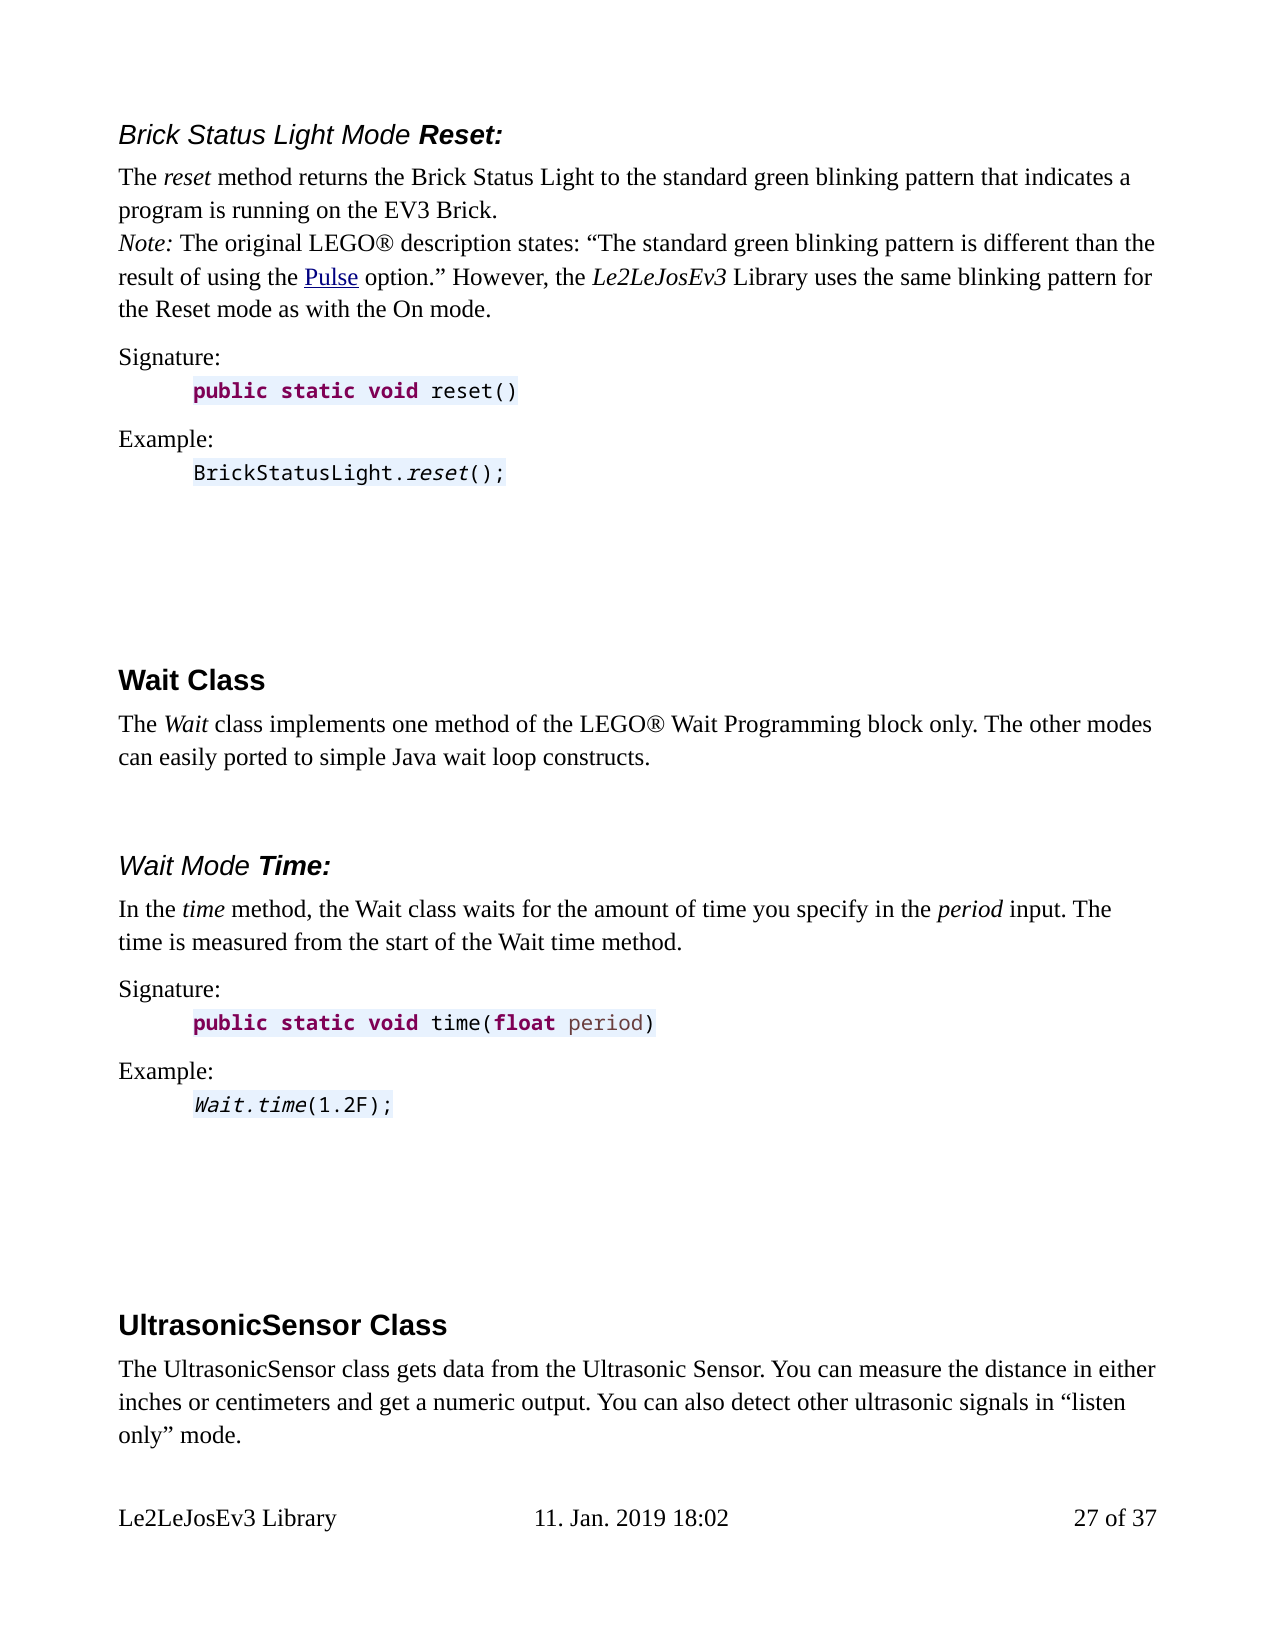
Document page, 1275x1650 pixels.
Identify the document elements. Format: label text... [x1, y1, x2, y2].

text Example: BrickStatusLight.reset(); [118, 424, 1157, 486]
subtitle Brick Status Light Mode Reset: [118, 118, 1157, 150]
text The Wait class implements one method of the LEGO® Wait Programming block only. The other modes can easily ported to simple Java wait loop constructs. [118, 709, 1157, 771]
subtitle Wait Mode Time: [118, 849, 1157, 881]
text Example: Wait.time(1.2F); [118, 1056, 1157, 1118]
text In the time method, the Wait class waits for the amount of time you specify in the period input. The time is measured from the start of the Wait time method. [118, 894, 1157, 956]
text Signature: public static void time(float period) [118, 974, 1157, 1037]
subtitle UltrasonicSensor Class [118, 1308, 1157, 1342]
text The reset method returns the Brick Status Light to the standard green blinking pattern that indicates a program is running on the EV3 Brick. Note: The original LEGO® description states: “The standard green blinking pattern is different than the result of using the Pulse option.” However, the Le2LeJosEv3 Library uses the same blinking pattern for the Reset mode as with the On mode. [118, 162, 1157, 323]
text The UltrasonicSensor class gets data from the Ultrasonic Sensor. You can measure the distance in either inches or centimeters and get a numeric output. You can also detect other ultrasonic signals in “listen only” mode. [118, 1354, 1157, 1449]
text Signature: public static void reset() [118, 342, 1157, 405]
subtitle Wait Class [118, 662, 1157, 696]
